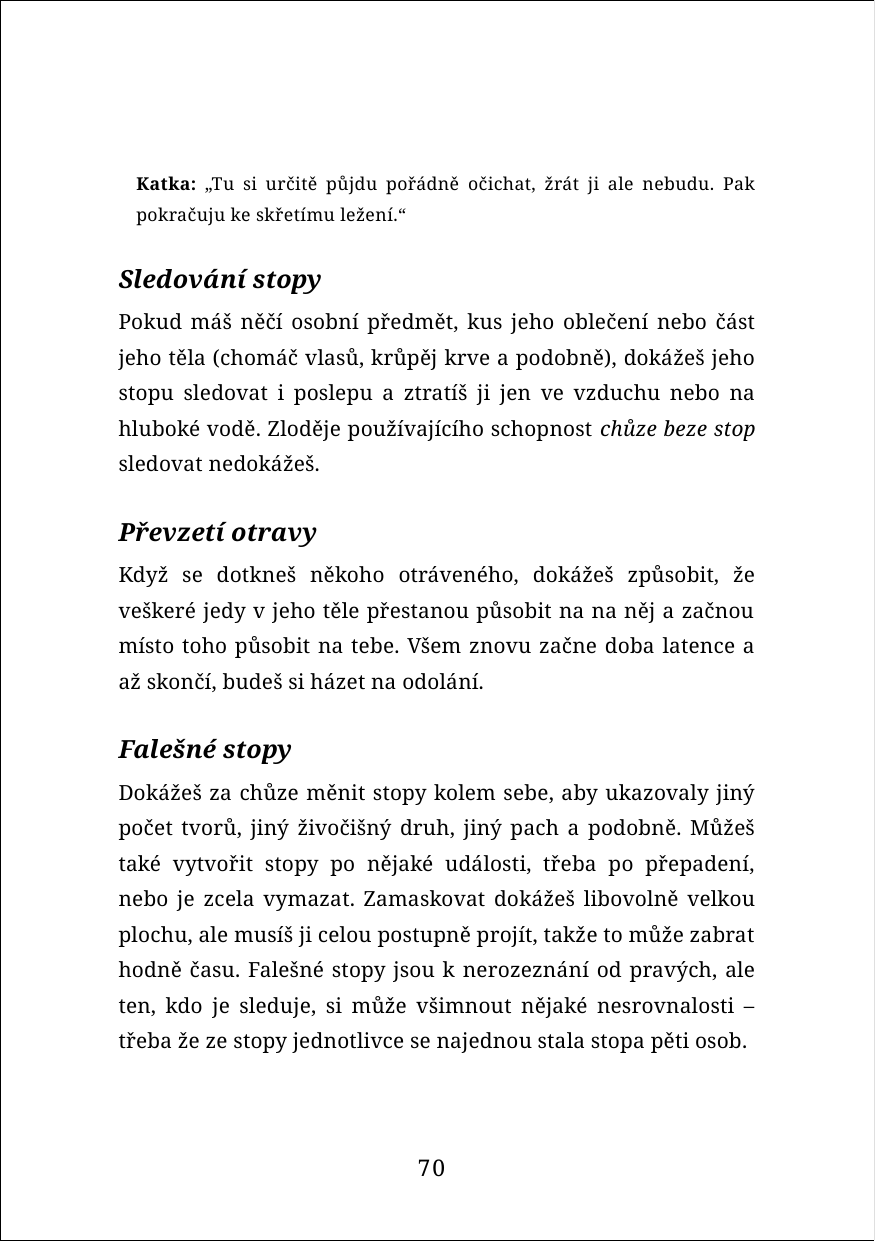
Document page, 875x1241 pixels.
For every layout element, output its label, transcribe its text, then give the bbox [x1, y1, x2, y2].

text Katka: „Tu si určitě půjdu pořádně očichat, žrát ji ale nebudu. Pak pokračuju ke skřetímu ležení.“ [136, 172, 756, 226]
subtitle Sledování stopy [118, 262, 756, 296]
text Když se dotkneš někoho otráveného, dokážeš způsobit, že veškeré jedy v jeho těle přestanou působit na na něj a začnou místo toho působit na tebe. Všem znovu začne doba latence a až skončí, budeš si házet na odolání. [118, 560, 756, 695]
text Pokud máš něčí osobní předmět, kus jeho oblečení nebo část jeho těla (chomáč vlasů, krůpěj krve a podobně), dokážeš jeho stopu sledovat i poslepu a ztratíš ji jen ve vzduchu nebo na hluboké vodě. Zloděje používajícího schopnost chůze beze stop sledovat nedokážeš. [118, 307, 756, 478]
text Dokážeš za chůze měnit stopy kolem sebe, aby ukazovaly jiný počet tvorů, jiný živočišný druh, jiný pach a podobně. Můžeš také vytvořit stopy po nějaké události, třeba po přepadení, nebo je zcela vymazat. Zamaskovat dokážeš libovolně velkou plochu, ale musíš ji celou postupně projít, takže to může zabrat hodně času. Falešné stopy jsou k nerozeznání od pravých, ale ten, kdo je sleduje, si může všimnout nějaké nesrovnalosti – třeba že ze stopy jednotlivce se najednou stala stopa pěti osob. [118, 778, 756, 1055]
subtitle Falešné stopy [118, 732, 756, 766]
subtitle Převzetí otravy [118, 514, 756, 549]
